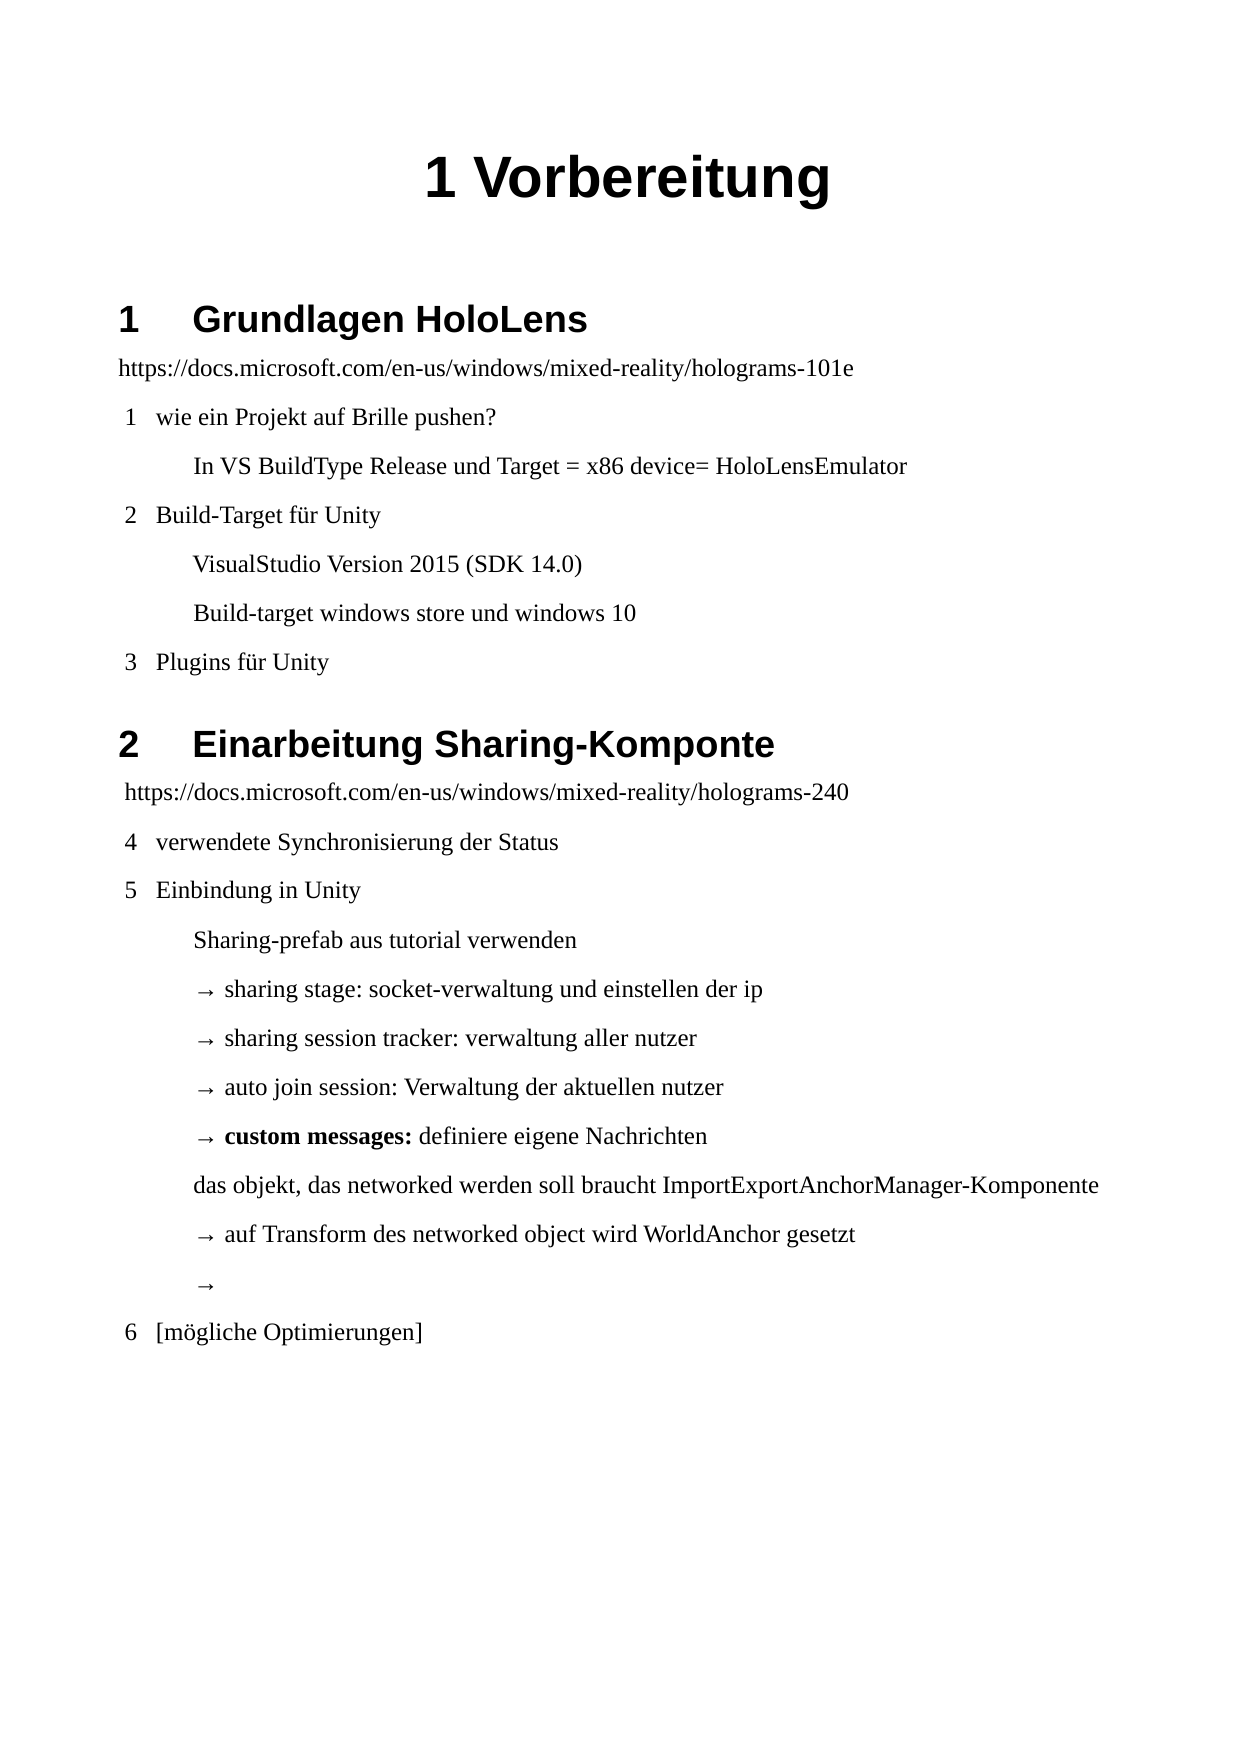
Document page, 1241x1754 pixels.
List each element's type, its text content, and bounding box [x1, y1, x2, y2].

list In VS BuildType Release und Target = x86 device= HoloLensEmulator [156, 451, 1122, 480]
list verwendete Synchronisierung der Status [118, 827, 1122, 855]
text VisualStudio Version 2015 (SDK 14.0) [118, 549, 1122, 578]
list Sharing-prefab aus tutorial verwenden [156, 925, 1122, 953]
list → auto join session: Verwaltung der aktuellen nutzer [156, 1072, 1122, 1101]
list → custom messages: definiere eigene Nachrichten [156, 1121, 1122, 1150]
list Build-target windows store und windows 10 [156, 598, 1122, 627]
subtitle Grundlagen HoloLens [118, 297, 1122, 340]
list → sharing session tracker: verwaltung aller nutzer [156, 1023, 1122, 1052]
list Einbindung in Unity [118, 876, 1122, 904]
title 1 Vorbereitung [118, 143, 1122, 210]
list [mögliche Optimierungen] [118, 1317, 1122, 1346]
list wie ein Projekt auf Brille pushen? [118, 402, 1122, 431]
text https://docs.microsoft.com/en-us/windows/mixed-reality/holograms-240 [118, 777, 1122, 806]
list → sharing stage: socket-verwaltung und einstellen der ip [156, 974, 1122, 1002]
list → auf Transform des networked object wird WorldAnchor gesetzt [156, 1219, 1122, 1248]
list Build-Target für Unity [118, 500, 1122, 529]
list das objekt, das networked werden soll braucht ImportExportAnchorManager-Komponente [156, 1170, 1122, 1199]
list → [156, 1268, 1122, 1297]
subtitle Einarbeitung Sharing-Komponte [118, 721, 1122, 765]
text https://docs.microsoft.com/en-us/windows/mixed-reality/holograms-101e [118, 353, 1122, 382]
list Plugins für Unity [118, 647, 1122, 676]
